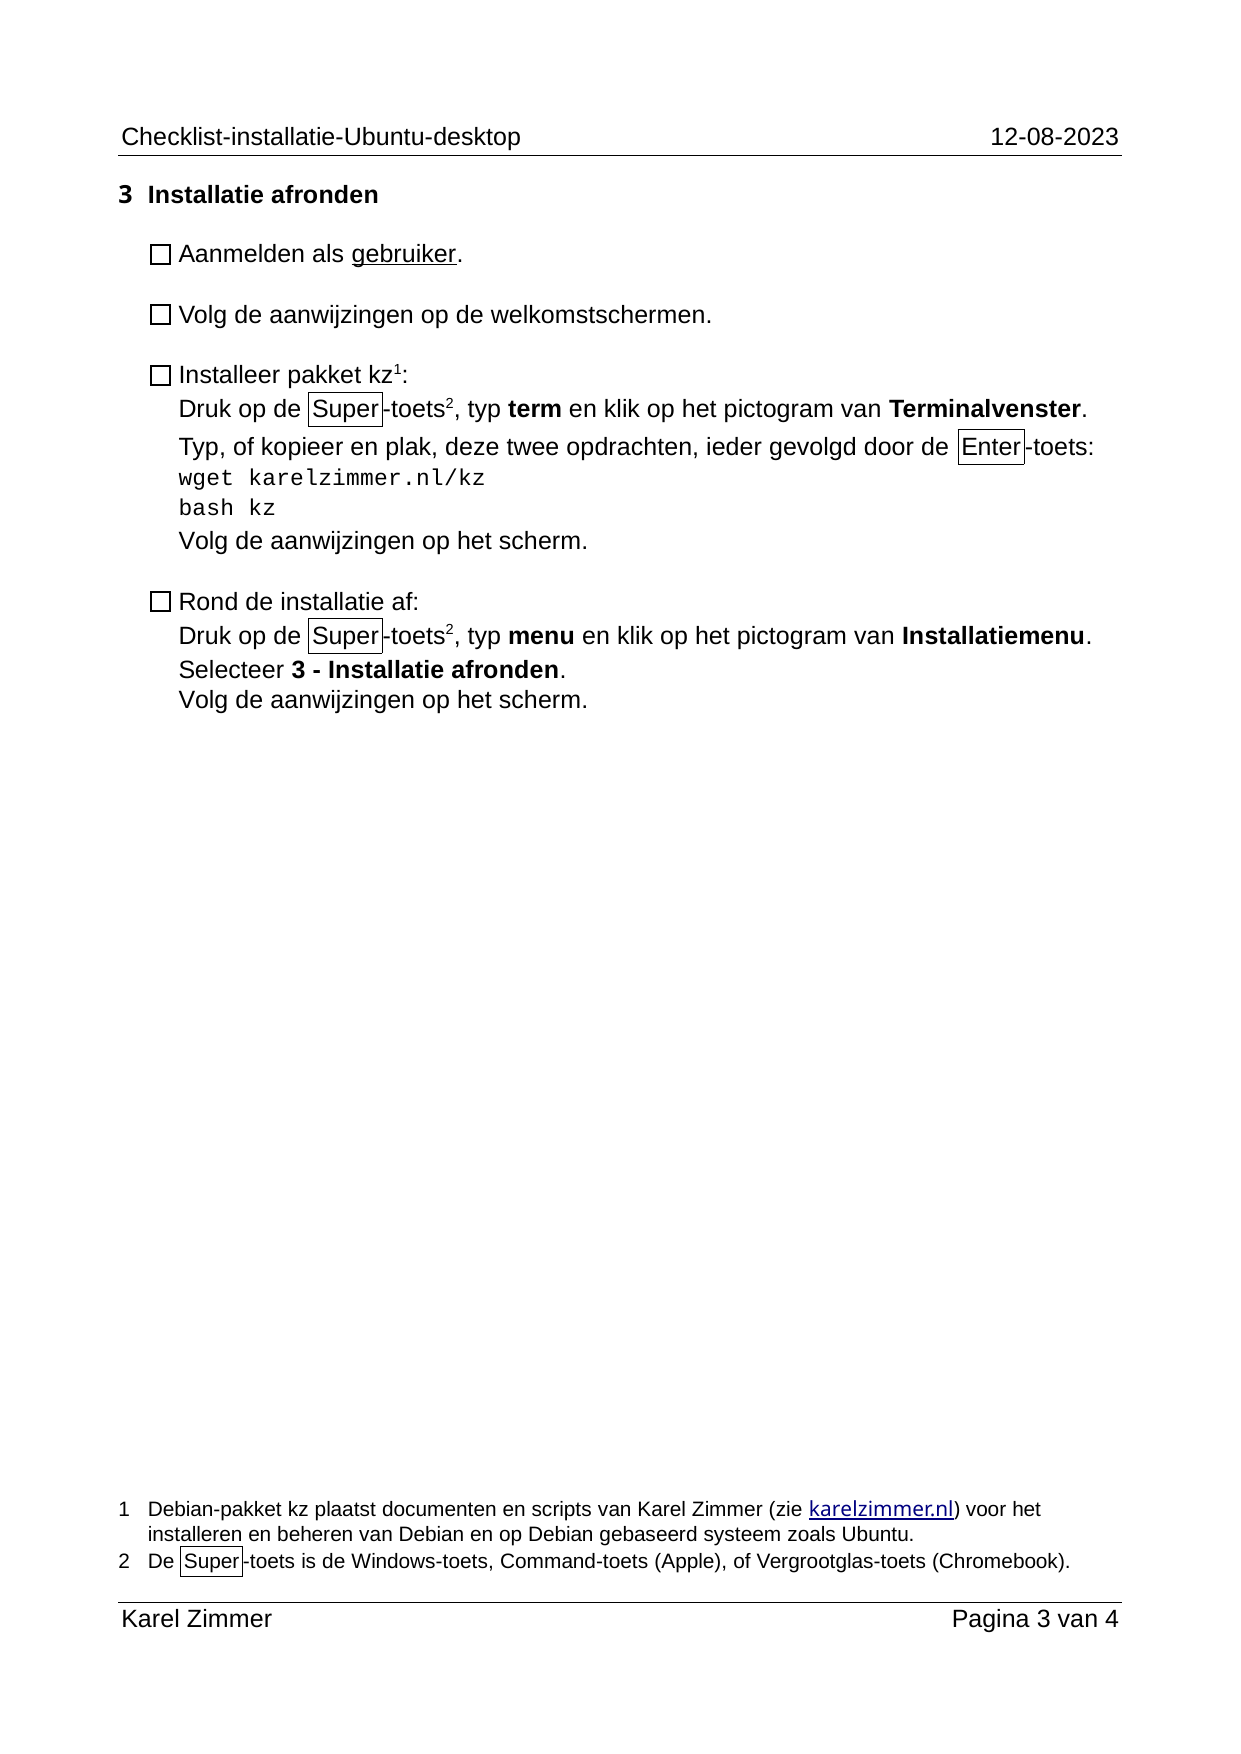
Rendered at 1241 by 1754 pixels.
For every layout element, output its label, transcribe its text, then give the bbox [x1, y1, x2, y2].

table_header Aanmelden als gebruiker. [177, 239, 1122, 269]
table_header [118, 239, 142, 269]
table_cell wget karelzimmer.nl/kz [177, 465, 1122, 496]
table_cell [118, 360, 142, 391]
table_cell [118, 685, 142, 715]
table_cell [118, 330, 142, 360]
table_cell [142, 526, 177, 556]
table_cell [118, 556, 142, 587]
table_cell [142, 496, 177, 526]
table_cell [118, 428, 142, 465]
table_header [142, 239, 177, 269]
table_cell [118, 465, 142, 496]
table_cell Volg de aanwijzingen op het scherm. [177, 526, 1122, 556]
table_cell [118, 617, 142, 654]
table_cell [142, 465, 177, 496]
table_cell [118, 496, 142, 526]
table_cell [142, 587, 177, 617]
table_cell [142, 428, 177, 465]
table_cell Installeer pakket kz: [177, 360, 1122, 391]
table_cell [177, 269, 1122, 300]
table_cell [142, 300, 177, 330]
table_cell Selecteer 3 - Installatie afronden. [177, 654, 1122, 685]
table_cell bash kz [177, 496, 1122, 526]
table_cell [142, 654, 177, 685]
table_cell [142, 391, 177, 428]
table_cell [177, 556, 1122, 587]
table_cell [118, 391, 142, 428]
table_cell Volg de aanwijzingen op het scherm. [177, 685, 1122, 715]
table_cell Typ, of kopieer en plak, deze twee opdrachten, ieder gevolgd door de Enter-toets: [177, 428, 1122, 465]
table_cell [118, 654, 142, 685]
table_cell Rond de installatie af: [177, 587, 1122, 617]
table_cell [118, 587, 142, 617]
table_cell [142, 330, 177, 360]
table_cell [142, 360, 177, 391]
table_cell [142, 269, 177, 300]
table_cell [177, 330, 1122, 360]
table_cell [142, 556, 177, 587]
table_cell Druk op de Super-toets, typ term en klik op het pictogram van Terminalvenster. [177, 391, 1122, 428]
list Installatie afronden [118, 177, 1122, 211]
table_cell [142, 617, 177, 654]
table_cell [142, 685, 177, 715]
table_cell Volg de aanwijzingen op de welkomstschermen. [177, 300, 1122, 330]
table_cell [118, 300, 142, 330]
table_cell Druk op de Super-toets2, typ menu en klik op het pictogram van Installatiemenu. [177, 617, 1122, 654]
table_cell [118, 526, 142, 556]
table_cell [118, 269, 142, 300]
